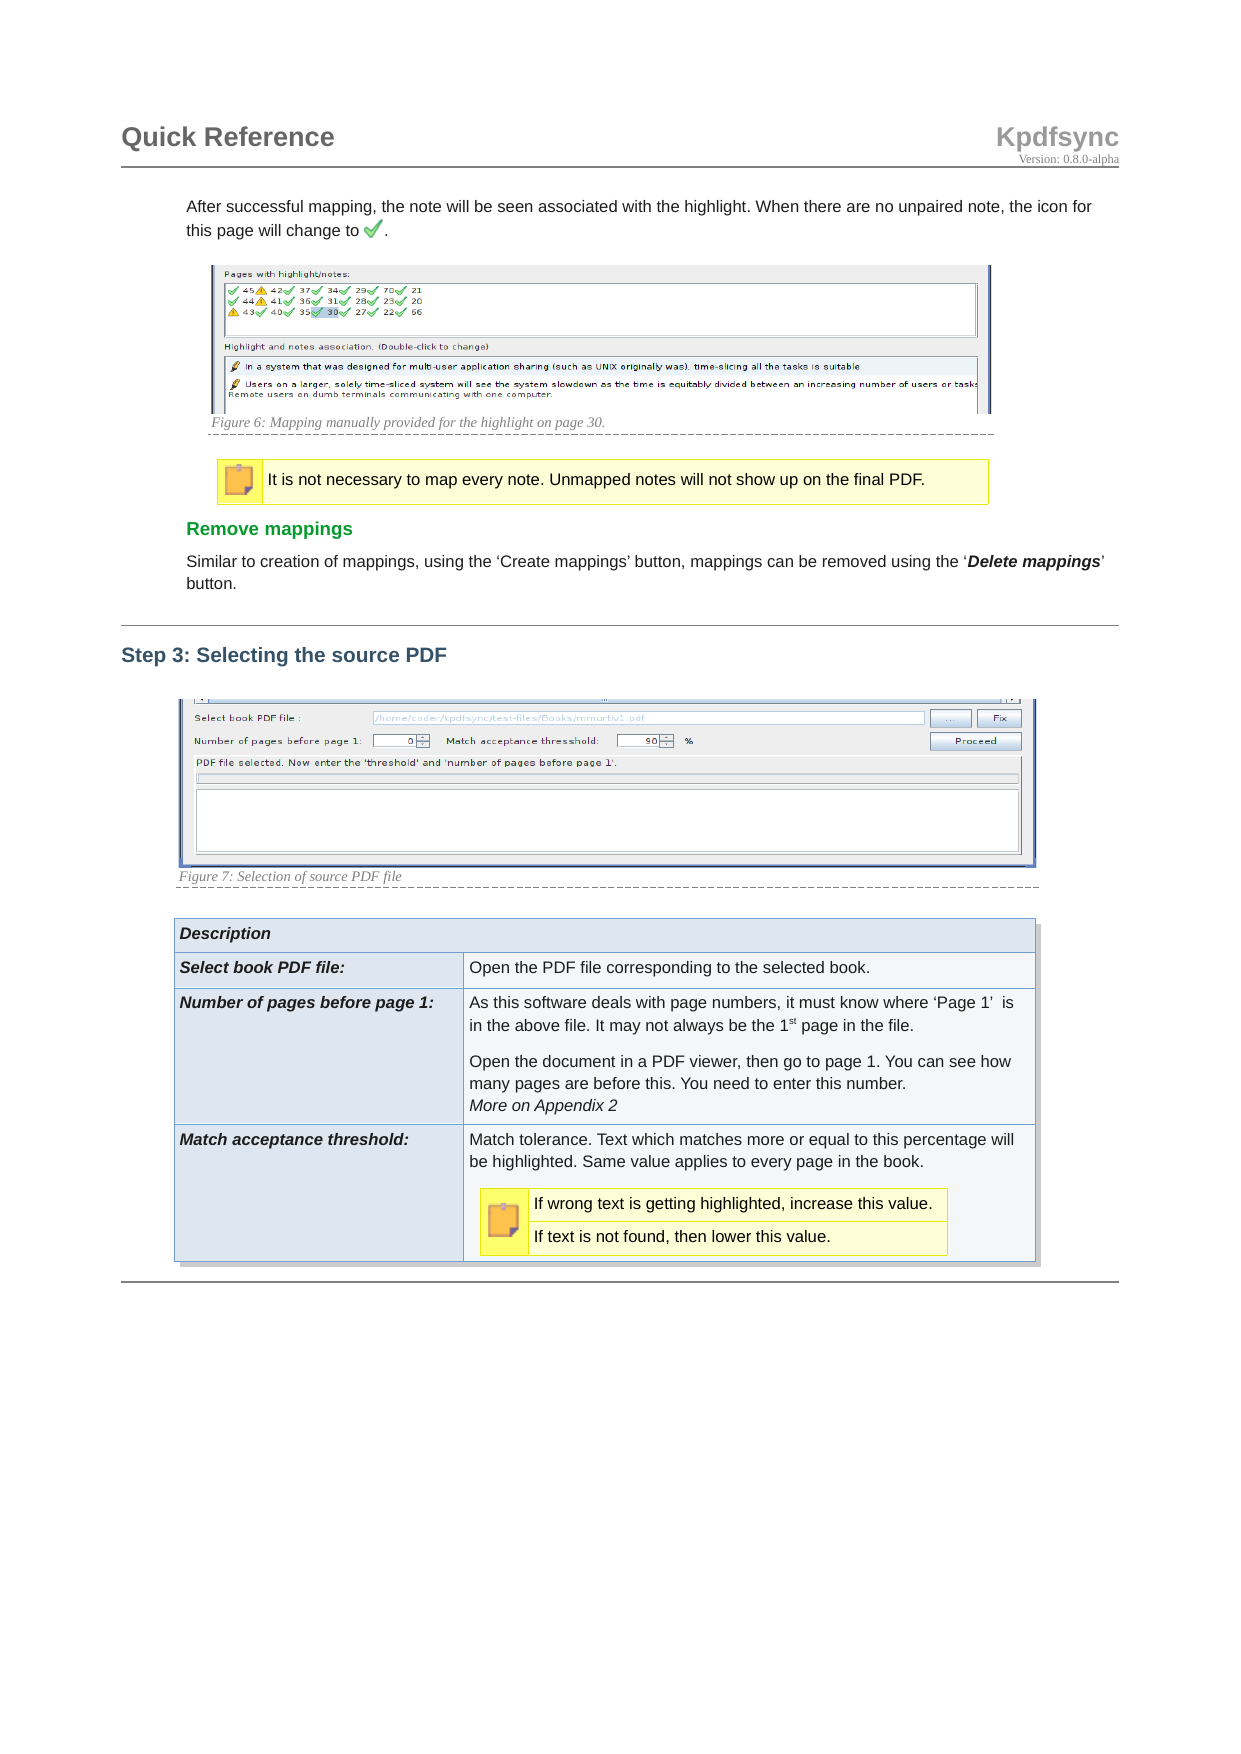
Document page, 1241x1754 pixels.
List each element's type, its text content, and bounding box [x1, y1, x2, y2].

subtitle Step 3: Selecting the source PDF [121, 643, 1119, 667]
text Figure 7: Selection of source PDF file [179, 700, 1037, 884]
table_cell Match tolerance. Text which matches more or equal to this percentage will be highlighted. Same value applies to every page in the book. [464, 1125, 1035, 1261]
picture [211, 265, 992, 414]
subtitle Remove mappings [186, 518, 1119, 540]
table_header [481, 1189, 528, 1255]
table_cell Match acceptance threshold: [175, 1125, 463, 1261]
table_header Description [175, 919, 1035, 952]
table_cell Open the PDF file corresponding to the selected book. [464, 953, 1035, 987]
table_cell Number of pages before page 1: [175, 989, 463, 1123]
table_cell If text is not found, then lower this value. [529, 1222, 947, 1255]
text Figure 6: Mapping manually provided for the highlight on page 30. [211, 414, 991, 431]
table_header It is not necessary to map every note. Unmapped notes will not show up on the final PDF. [263, 460, 988, 503]
text Similar to creation of mappings, using the ‘Create mappings’ button, mappings can be removed using the ‘Delete mappings’ button. [186, 552, 1119, 593]
table_header If wrong text is getting highlighted, increase this value. [529, 1189, 947, 1221]
text After successful mapping, the note will be seen associated with the highlight. When there are no unpaired note, the icon for this page will change to . [186, 197, 1119, 240]
table_header [218, 460, 262, 503]
picture [487, 1203, 521, 1237]
table_cell Select book PDF file: [175, 953, 463, 987]
picture [363, 218, 384, 239]
table_cell As this software deals with page numbers, it must know where ‘Page 1’ is in the above file. It may not always be the 1st page in the file. Open the document in a PDF viewer, then go to page 1. You can see how many pages are before this. You need to enter this number. More on Appendix 2 [464, 989, 1035, 1123]
picture [224, 464, 254, 495]
